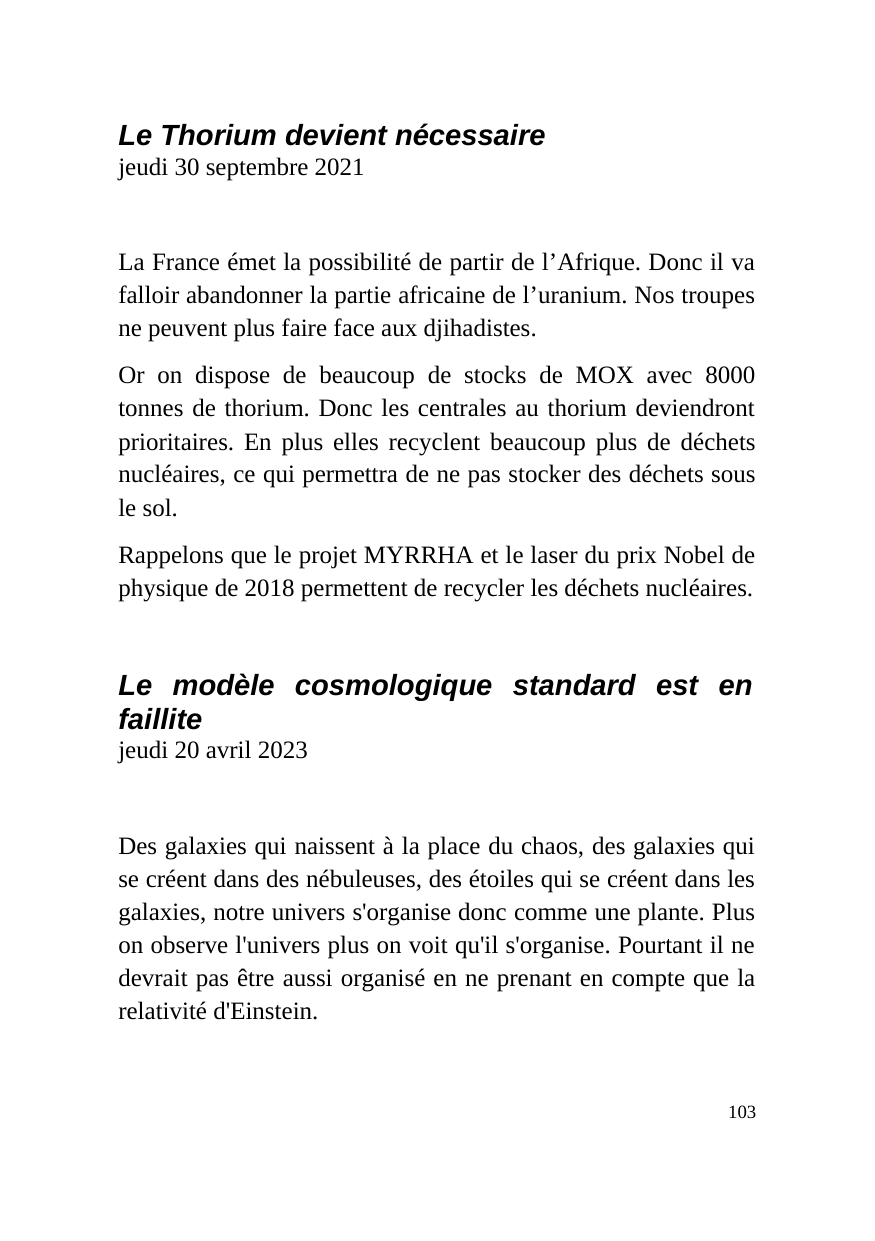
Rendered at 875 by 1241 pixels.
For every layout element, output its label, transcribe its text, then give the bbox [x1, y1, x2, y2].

subtitle Le modèle cosmologique standard est en faillite [118, 668, 756, 736]
text jeudi 30 septembre 2021 [118, 152, 756, 180]
text Des galaxies qui naissent à la place du chaos, des galaxies qui se créent dans des nébuleuses, des étoiles qui se créent dans les galaxies, notre univers s'organise donc comme une plante. Plus on observe l'univers plus on voit qu'il s'organise. Pourtant il ne devrait pas être aussi organisé en ne prenant en compte que la relativité d'Einstein. [118, 831, 756, 1024]
text Or on dispose de beaucoup de stocks de MOX avec 8000 tonnes de thorium. Donc les centrales au thorium deviendront prioritaires. En plus elles recyclent beaucoup plus de déchets nucléaires, ce qui permettra de ne pas stocker des déchets sous le sol. [118, 361, 756, 521]
text Rappelons que le projet MYRRHA et le laser du prix Nobel de physique de 2018 permettent de recycler les déchets nucléaires. [118, 540, 756, 602]
text jeudi 20 avril 2023 [118, 736, 756, 764]
text La France émet la possibilité de partir de l’Afrique. Donc il va falloir abandonner la partie africaine de l’uranium. Nos troupes ne peuvent plus faire face aux djihadistes. [118, 247, 756, 342]
subtitle Le Thorium devient nécessaire [118, 118, 756, 152]
